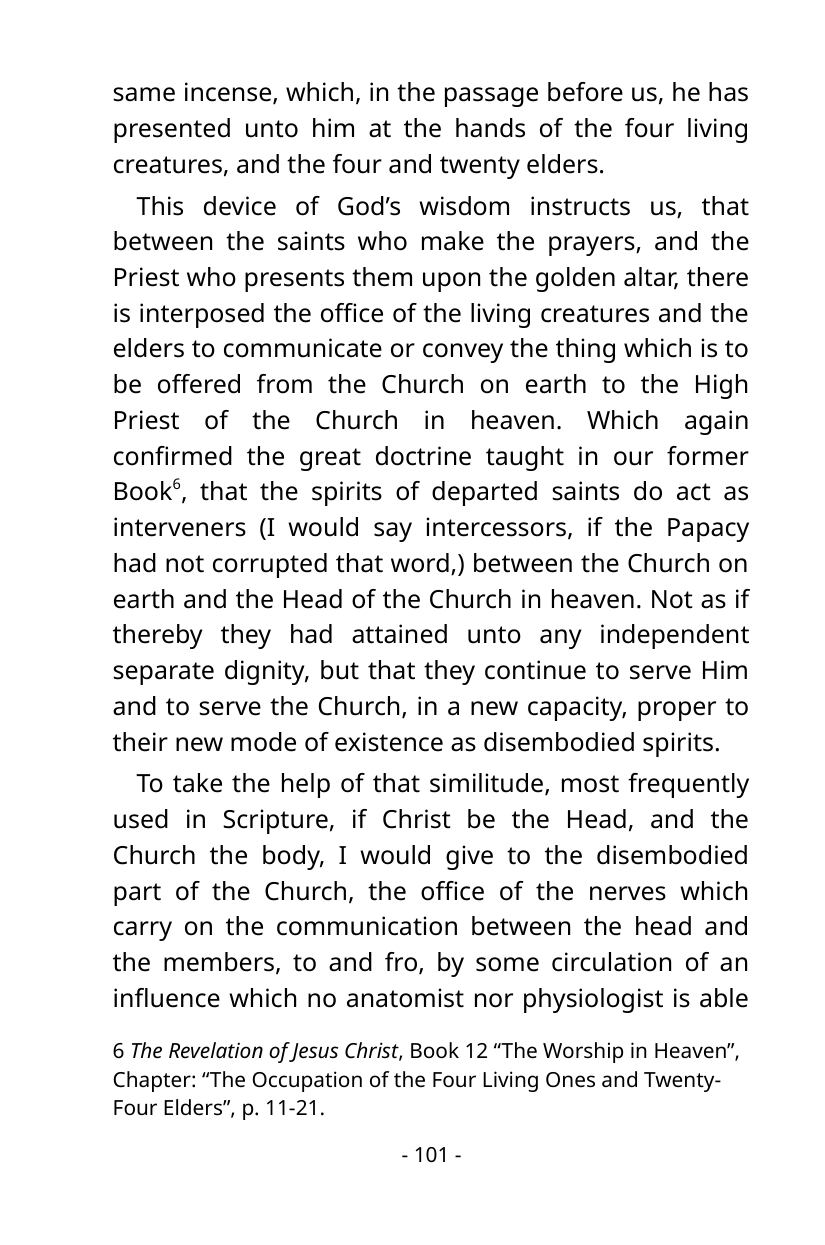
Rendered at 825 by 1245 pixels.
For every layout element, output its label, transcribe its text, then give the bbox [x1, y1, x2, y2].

text To take the help of that similitude, most frequently used in Scripture, if Christ be the Head, and the Church the body, I would give to the disembodied part of the Church, the office of the nerves which carry on the communication between the head and the members, to and fro, by some circulation of an influence which no anatomist nor physiologist is able [112, 766, 750, 1014]
text This device of God’s wisdom instructs us, that between the saints who make the prayers, and the Priest who presents them upon the golden altar, there is interposed the office of the living creatures and the elders to communicate or convey the thing which is to be offered from the Church on earth to the High Priest of the Church in heaven. Which again confirmed the great doctrine taught in our former Book, that the spirits of departed saints do act as interveners (I would say intercessors, if the Papacy had not corrupted that word,) between the Church on earth and the Head of the Church in heaven. Not as if thereby they had attained unto any independent separate dignity, but that they continue to serve Him and to serve the Church, in a new capacity, proper to their new mode of existence as disembodied spirits. [112, 188, 750, 758]
text The Revelation of Jesus Christ, Book 12 “The Worship in Heaven”, Chapter: “The Occupation of the Four Living Ones and Twenty-Four Elders”, p. 11-21. [112, 1037, 750, 1122]
text same incense, which, in the passage before us, he has presented unto him at the hands of the four living creatures, and the four and twenty elders. [112, 75, 750, 181]
